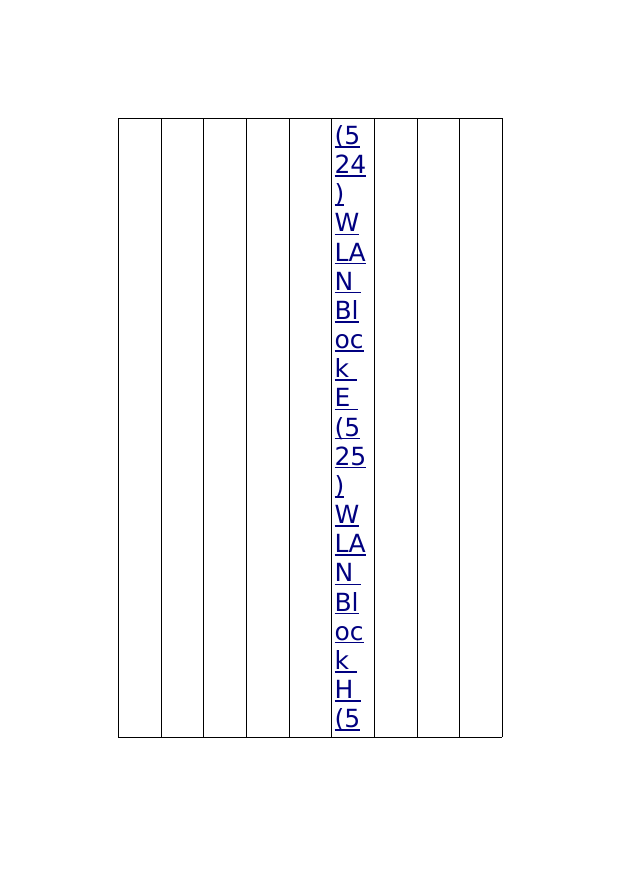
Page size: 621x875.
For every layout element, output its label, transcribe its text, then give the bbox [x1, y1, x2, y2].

table_cell [290, 119, 331, 737]
table_cell [204, 119, 246, 737]
table_cell [375, 119, 417, 737]
table_cell [247, 119, 289, 737]
table_cell (524) WLAN Block E (525) WLAN Block H (5 [332, 119, 374, 737]
table_cell [162, 119, 203, 737]
table_cell [418, 119, 459, 737]
table_cell [460, 119, 502, 737]
table_cell [119, 119, 161, 737]
